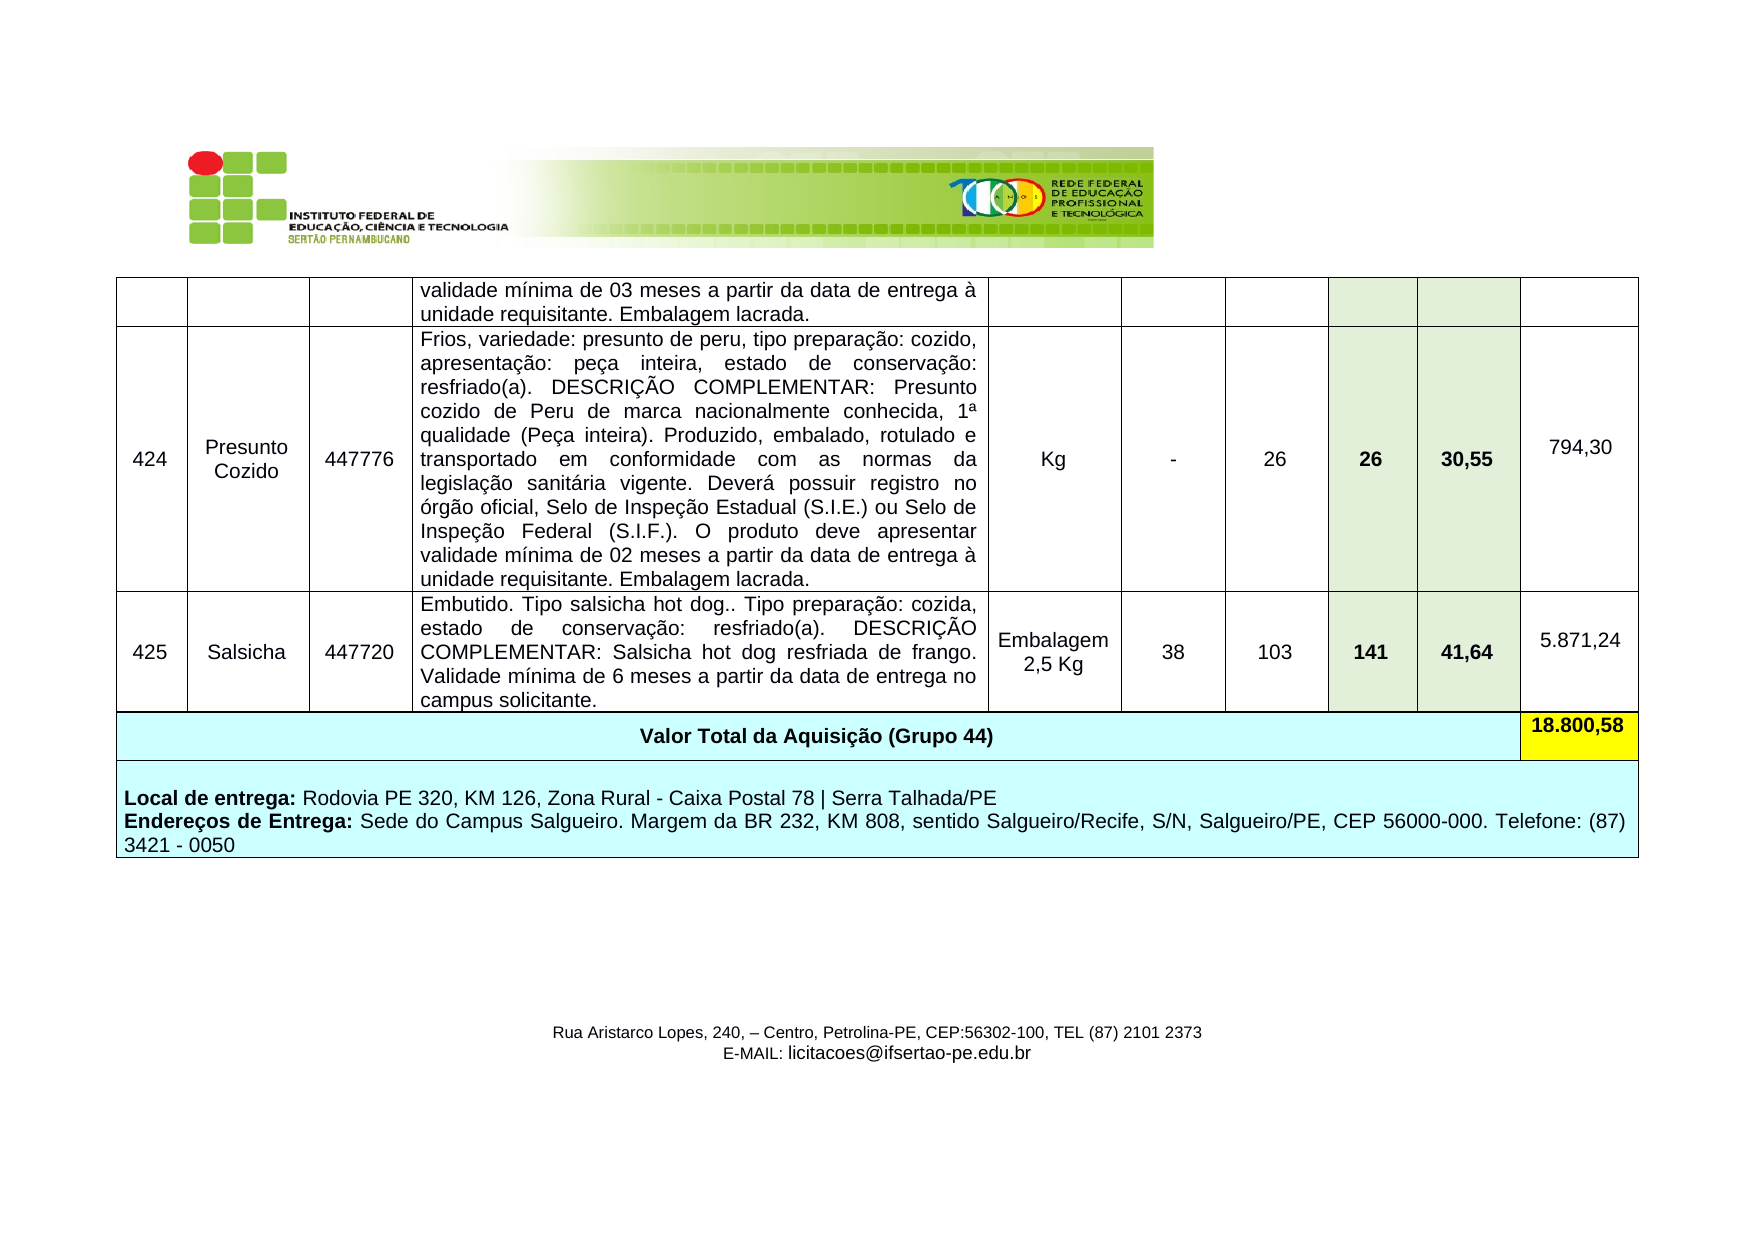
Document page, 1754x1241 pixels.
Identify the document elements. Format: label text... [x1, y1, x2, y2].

table_cell 141 [1329, 592, 1417, 711]
table_cell 30,55 [1418, 327, 1520, 591]
table_cell 5.871,24 [1521, 592, 1638, 711]
table_cell Presunto Cozido [188, 327, 309, 591]
table_cell - [1122, 278, 1225, 326]
picture [177, 147, 1154, 248]
table_cell [310, 278, 412, 326]
table_cell Frios, variedade: presunto de peru, tipo preparação: cozido, apresentação: peça inteira, estado de conservação: resfriado(a). DESCRIÇÃO COMPLEMENTAR: Presunto cozido de Peru de marca nacionalmente conhecida, 1ª qualidade (Peça inteira). Produzido, embalado, rotulado e transportado em conformidade com as normas da legislação sanitária vigente. Deverá possuir registro no órgão oficial, Selo de Inspeção Estadual (S.I.E.) ou Selo de Inspeção Federal (S.I.F.). O produto deve apresentar validade mínima de 02 meses a partir da data de entrega à unidade requisitante. Embalagem lacrada. [413, 327, 988, 591]
table_cell 424 [117, 327, 187, 591]
table_cell 41,64 [1418, 592, 1520, 711]
table_cell - [1122, 327, 1225, 591]
table_cell [1226, 278, 1328, 326]
table_cell 26 [1329, 327, 1417, 591]
table_cell Valor Total da Aquisição (Grupo 44) [117, 713, 1520, 760]
table_cell 794,30 [1521, 327, 1638, 591]
table_cell [1418, 278, 1520, 326]
table_cell 18.800,58 [1521, 713, 1638, 760]
table_cell [1329, 278, 1417, 326]
table_cell [117, 278, 187, 326]
table_cell 26 [1226, 327, 1328, 591]
table_cell 38 [1122, 592, 1225, 711]
table_cell [1521, 278, 1638, 326]
table_cell Embutido. Tipo salsicha hot dog.. Tipo preparação: cozida, estado de conservação: resfriado(a). DESCRIÇÃO COMPLEMENTAR: Salsicha hot dog resfriada de frango. Validade mínima de 6 meses a partir da data de entrega no campus solicitante. [413, 592, 988, 711]
table_cell 103 [1226, 592, 1328, 711]
table_cell [989, 278, 1121, 326]
table_cell 447776 [310, 327, 412, 591]
table_cell validade mínima de 03 meses a partir da data de entrega à unidade requisitante. Embalagem lacrada. [413, 278, 988, 326]
table_cell 447720 [310, 592, 412, 711]
table_cell Kg [989, 327, 1121, 591]
table_cell Salsicha [188, 592, 309, 711]
table_cell Embalagem 2,5 Kg [989, 592, 1121, 711]
table_cell [188, 278, 309, 326]
table_cell 425 [117, 592, 187, 711]
table_cell Local de entrega: Rodovia PE 320, KM 126, Zona Rural - Caixa Postal 78 | Serra Talhada/PE Endereços de Entrega: Sede do Campus Salgueiro. Margem da BR 232, KM 808, sentido Salgueiro/Recife, S/N, Salgueiro/PE, CEP 56000-000. Telefone: (87) 3421 - 0050 [117, 761, 1638, 857]
